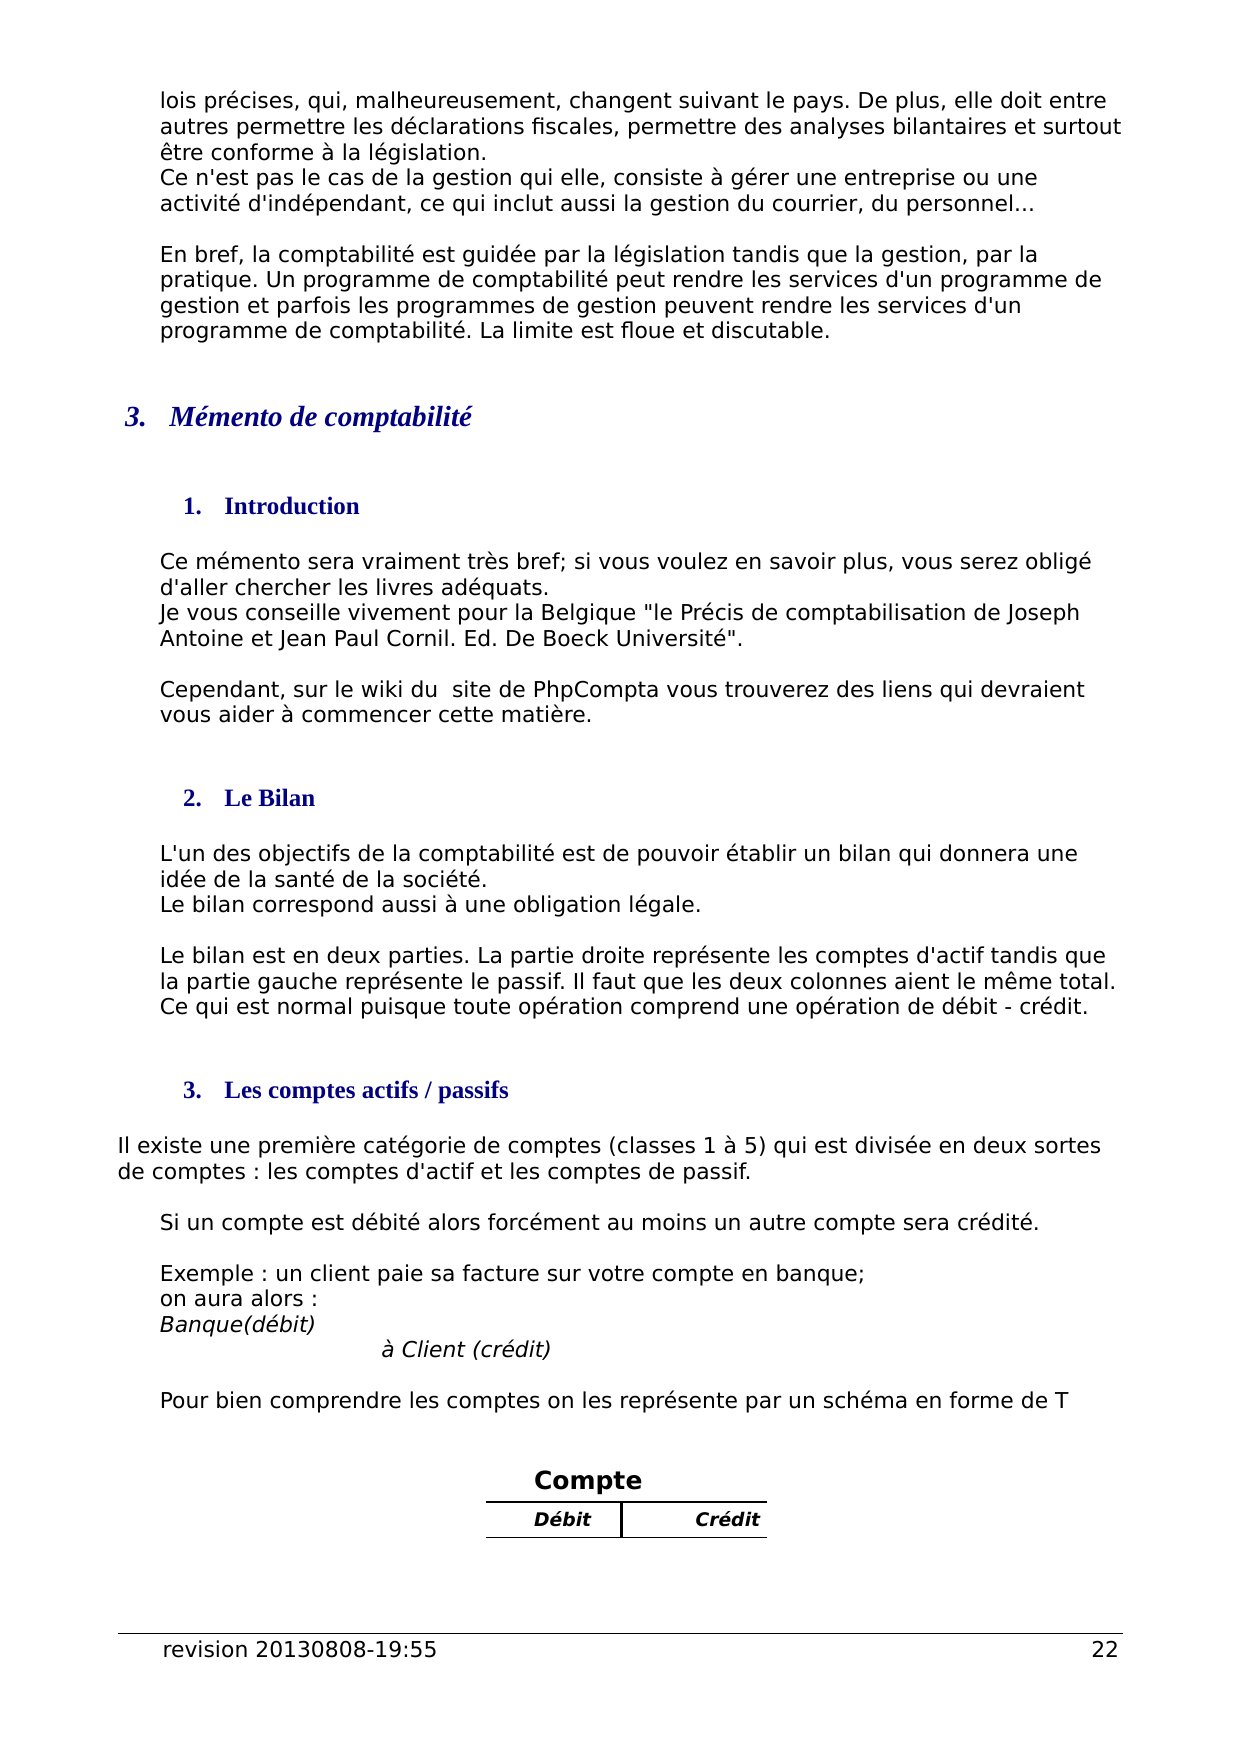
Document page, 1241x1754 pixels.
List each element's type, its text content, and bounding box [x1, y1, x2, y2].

subtitle Les comptes actifs / passifs [177, 1075, 1123, 1104]
table_cell Crédit [623, 1503, 767, 1537]
text Le bilan correspond aussi à une obligation légale. [159, 892, 1123, 918]
text L'un des objectifs de la comptabilité est de pouvoir établir un bilan qui donnera une idée de la santé de la société. [159, 841, 1123, 892]
text Cependant, sur le wiki du site de PhpCompta vous trouverez des liens qui devraient vous aider à commencer cette matière. [159, 677, 1123, 728]
text on aura alors : [159, 1286, 1123, 1312]
text En bref, la comptabilité est guidée par la législation tandis que la gestion, par la pratique. Un programme de comptabilité peut rendre les services d'un programme de gestion et parfois les programmes de gestion peuvent rendre les services d'un programme de comptabilité. La limite est floue et discutable. [159, 242, 1123, 344]
text Je vous conseille vivement pour la Belgique "le Précis de comptabilisation de Joseph Antoine et Jean Paul Cornil. Ed. De Boeck Université". [159, 601, 1123, 652]
subtitle Le Bilan [177, 783, 1123, 812]
text lois précises, qui, malheureusement, changent suivant le pays. De plus, elle doit entre autres permettre les déclarations fiscales, permettre des analyses bilantaires et surtout être conforme à la législation. [159, 88, 1123, 165]
text Ce mémento sera vraiment très bref; si vous voulez en savoir plus, vous serez obligé d'aller chercher les livres adéquats. [159, 549, 1123, 601]
text Banque(débit) [159, 1312, 1123, 1337]
text à Client (crédit) [159, 1337, 1123, 1363]
text Le bilan est en deux parties. La partie droite représente les comptes d'actif tandis que la partie gauche représente le passif. Il faut que les deux colonnes aient le même total. Ce qui est normal puisque toute opération comprend une opération de débit - crédit. [159, 943, 1123, 1020]
text Il existe une première catégorie de comptes (classes 1 à 5) qui est divisée en deux sortes de comptes : les comptes d'actif et les comptes de passif. [117, 1133, 1126, 1184]
text Exemple : un client paie sa facture sur votre compte en banque; [159, 1261, 1123, 1286]
table_cell Débit [486, 1503, 620, 1537]
table_header Compte [486, 1439, 767, 1501]
text Si un compte est débité alors forcément au moins un autre compte sera crédité. [159, 1210, 1123, 1235]
subtitle Mémento de comptabilité [117, 399, 1123, 432]
text Ce n'est pas le cas de la gestion qui elle, consiste à gérer une entreprise ou une activité d'indépendant, ce qui inclut aussi la gestion du courrier, du personnel... [159, 165, 1123, 216]
subtitle Introduction [177, 491, 1123, 520]
text Pour bien comprendre les comptes on les représente par un schéma en forme de T [159, 1388, 1123, 1414]
